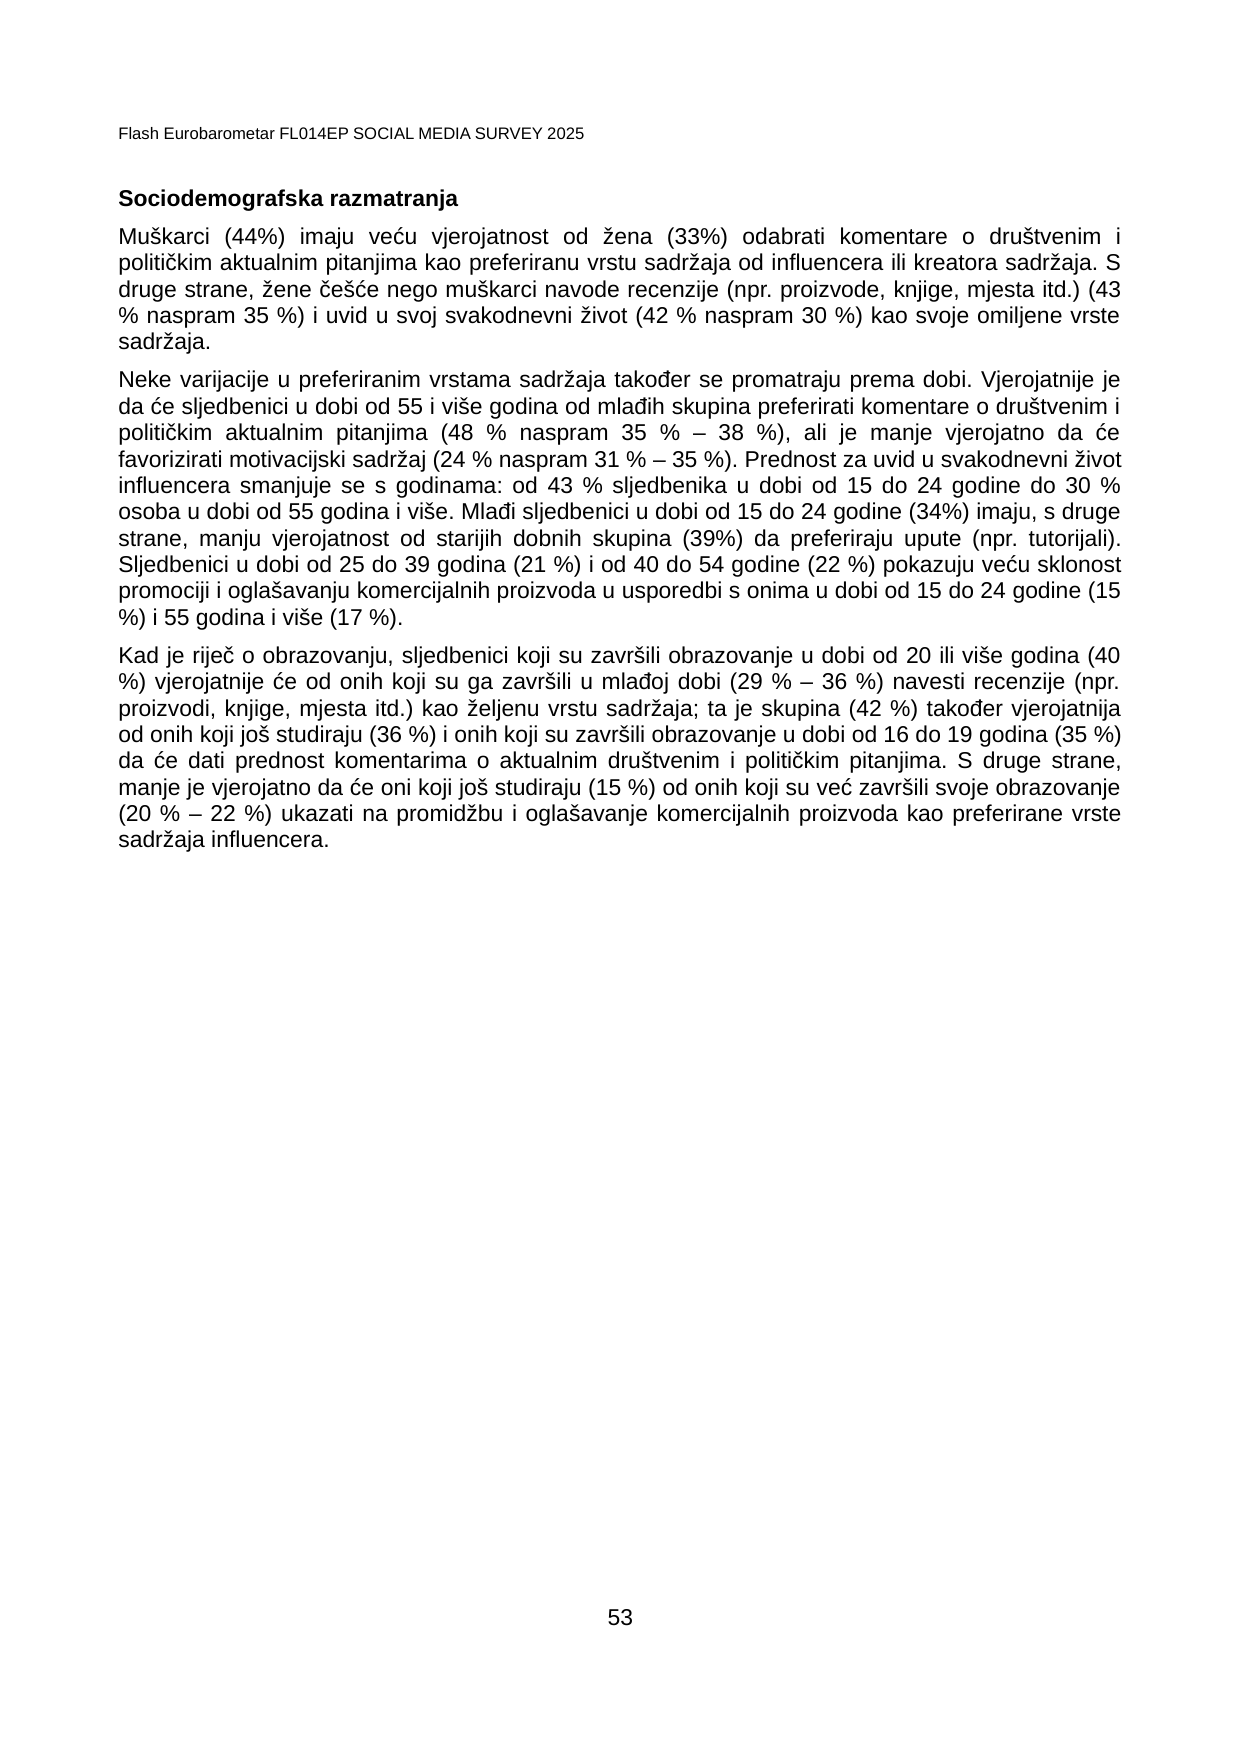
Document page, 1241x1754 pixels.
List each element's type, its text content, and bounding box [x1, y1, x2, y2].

text Neke varijacije u preferiranim vrstama sadržaja također se promatraju prema dobi. Vjerojatnije je da će sljedbenici u dobi od 55 i više godina od mlađih skupina preferirati komentare o društvenim i političkim aktualnim pitanjima (48 % naspram 35 % – 38 %), ali je manje vjerojatno da će favorizirati motivacijski sadržaj (24 % naspram 31 % – 35 %). Prednost za uvid u svakodnevni život influencera smanjuje se s godinama: od 43 % sljedbenika u dobi od 15 do 24 godine do 30 % osoba u dobi od 55 godina i više. Mlađi sljedbenici u dobi od 15 do 24 godine (34%) imaju, s druge strane, manju vjerojatnost od starijih dobnih skupina (39%) da preferiraju upute (npr. tutorijali). Sljedbenici u dobi od 25 do 39 godina (21 %) i od 40 do 54 godine (22 %) pokazuju veću sklonost promociji i oglašavanju komercijalnih proizvoda u usporedbi s onima u dobi od 15 do 24 godine (15 %) i 55 godina i više (17 %). [118, 366, 1122, 630]
text Kad je riječ o obrazovanju, sljedbenici koji su završili obrazovanje u dobi od 20 ili više godina (40 %) vjerojatnije će od onih koji su ga završili u mlađoj dobi (29 % – 36 %) navesti recenzije (npr. proizvodi, knjige, mjesta itd.) kao željenu vrstu sadržaja; ta je skupina (42 %) također vjerojatnija od onih koji još studiraju (36 %) i onih koji su završili obrazovanje u dobi od 16 do 19 godina (35 %) da će dati prednost komentarima o aktualnim društvenim i političkim pitanjima. S druge strane, manje je vjerojatno da će oni koji još studiraju (15 %) od onih koji su već završili svoje obrazovanje (20 % – 22 %) ukazati na promidžbu i oglašavanje komercijalnih proizvoda kao preferirane vrste sadržaja influencera. [118, 642, 1122, 853]
text Sociodemografska razmatranja [118, 184, 1122, 211]
text Muškarci (44%) imaju veću vjerojatnost od žena (33%) odabrati komentare o društvenim i političkim aktualnim pitanjima kao preferiranu vrstu sadržaja od influencera ili kreatora sadržaja. S druge strane, žene češće nego muškarci navode recenzije (npr. proizvode, knjige, mjesta itd.) (43 % naspram 35 %) i uvid u svoj svakodnevni život (42 % naspram 30 %) kao svoje omiljene vrste sadržaja. [118, 223, 1122, 354]
